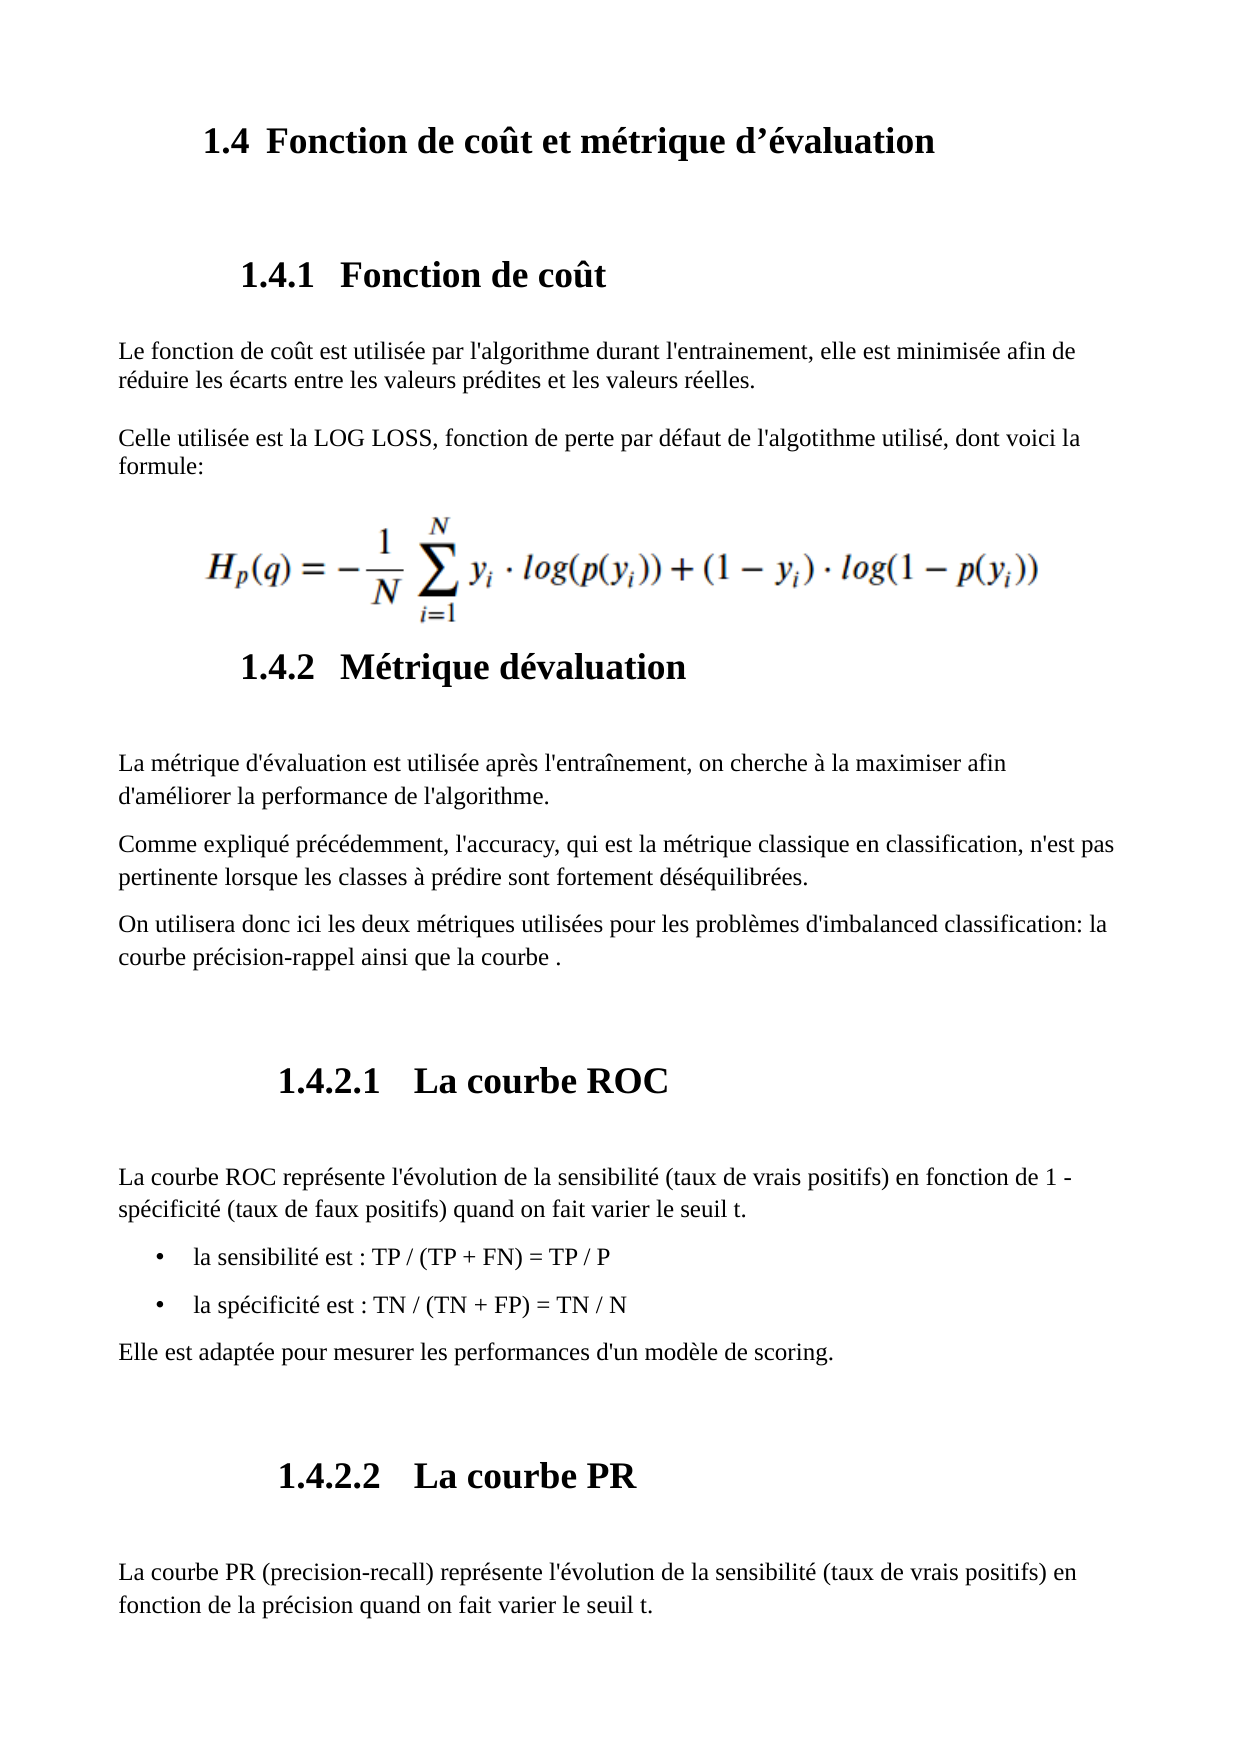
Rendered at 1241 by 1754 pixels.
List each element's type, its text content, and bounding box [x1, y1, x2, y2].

text Elle est adaptée pour mesurer les performances d'un modèle de scoring. [118, 1337, 1122, 1366]
list la spécificité est : TN / (TN + FP) = TN / N [156, 1290, 1122, 1318]
text Comme expliqué précédemment, l'accuracy, qui est la métrique classique en classification, n'est pas pertinente lorsque les classes à prédire sont fortement déséquilibrées. [118, 829, 1122, 890]
list la sensibilité est : TP / (TP + FN) = TP / P [156, 1242, 1122, 1271]
picture [192, 508, 1049, 633]
text Le fonction de coût est utilisée par l'algorithme durant l'entrainement, elle est minimisée afin de réduire les écarts entre les valeurs prédites et les valeurs réelles. [118, 336, 1122, 394]
subtitle La courbe PR [268, 1453, 1122, 1497]
text La courbe ROC représente l'évolution de la sensibilité (taux de vrais positifs) en fonction de 1 - spécificité (taux de faux positifs) quand on fait varier le seuil t. [118, 1162, 1122, 1223]
subtitle La courbe ROC [268, 1058, 1122, 1101]
subtitle Métrique dévaluation [231, 645, 1122, 688]
subtitle Fonction de coût et métrique d’évaluation [193, 118, 1122, 161]
text La courbe PR (precision-recall) représente l'évolution de la sensibilité (taux de vrais positifs) en fonction de la précision quand on fait varier le seuil t. [118, 1557, 1122, 1618]
text La métrique d'évaluation est utilisée après l'entraînement, on cherche à la maximiser afin d'améliorer la performance de l'algorithme. [118, 748, 1122, 810]
text On utilisera donc ici les deux métriques utilisées pour les problèmes d'imbalanced classification: la courbe précision-rappel ainsi que la courbe . [118, 909, 1122, 971]
text Celle utilisée est la LOG LOSS, fonction de perte par défaut de l'algotithme utilisé, dont voici la formule: [118, 423, 1122, 480]
subtitle Fonction de coût [231, 252, 1122, 295]
